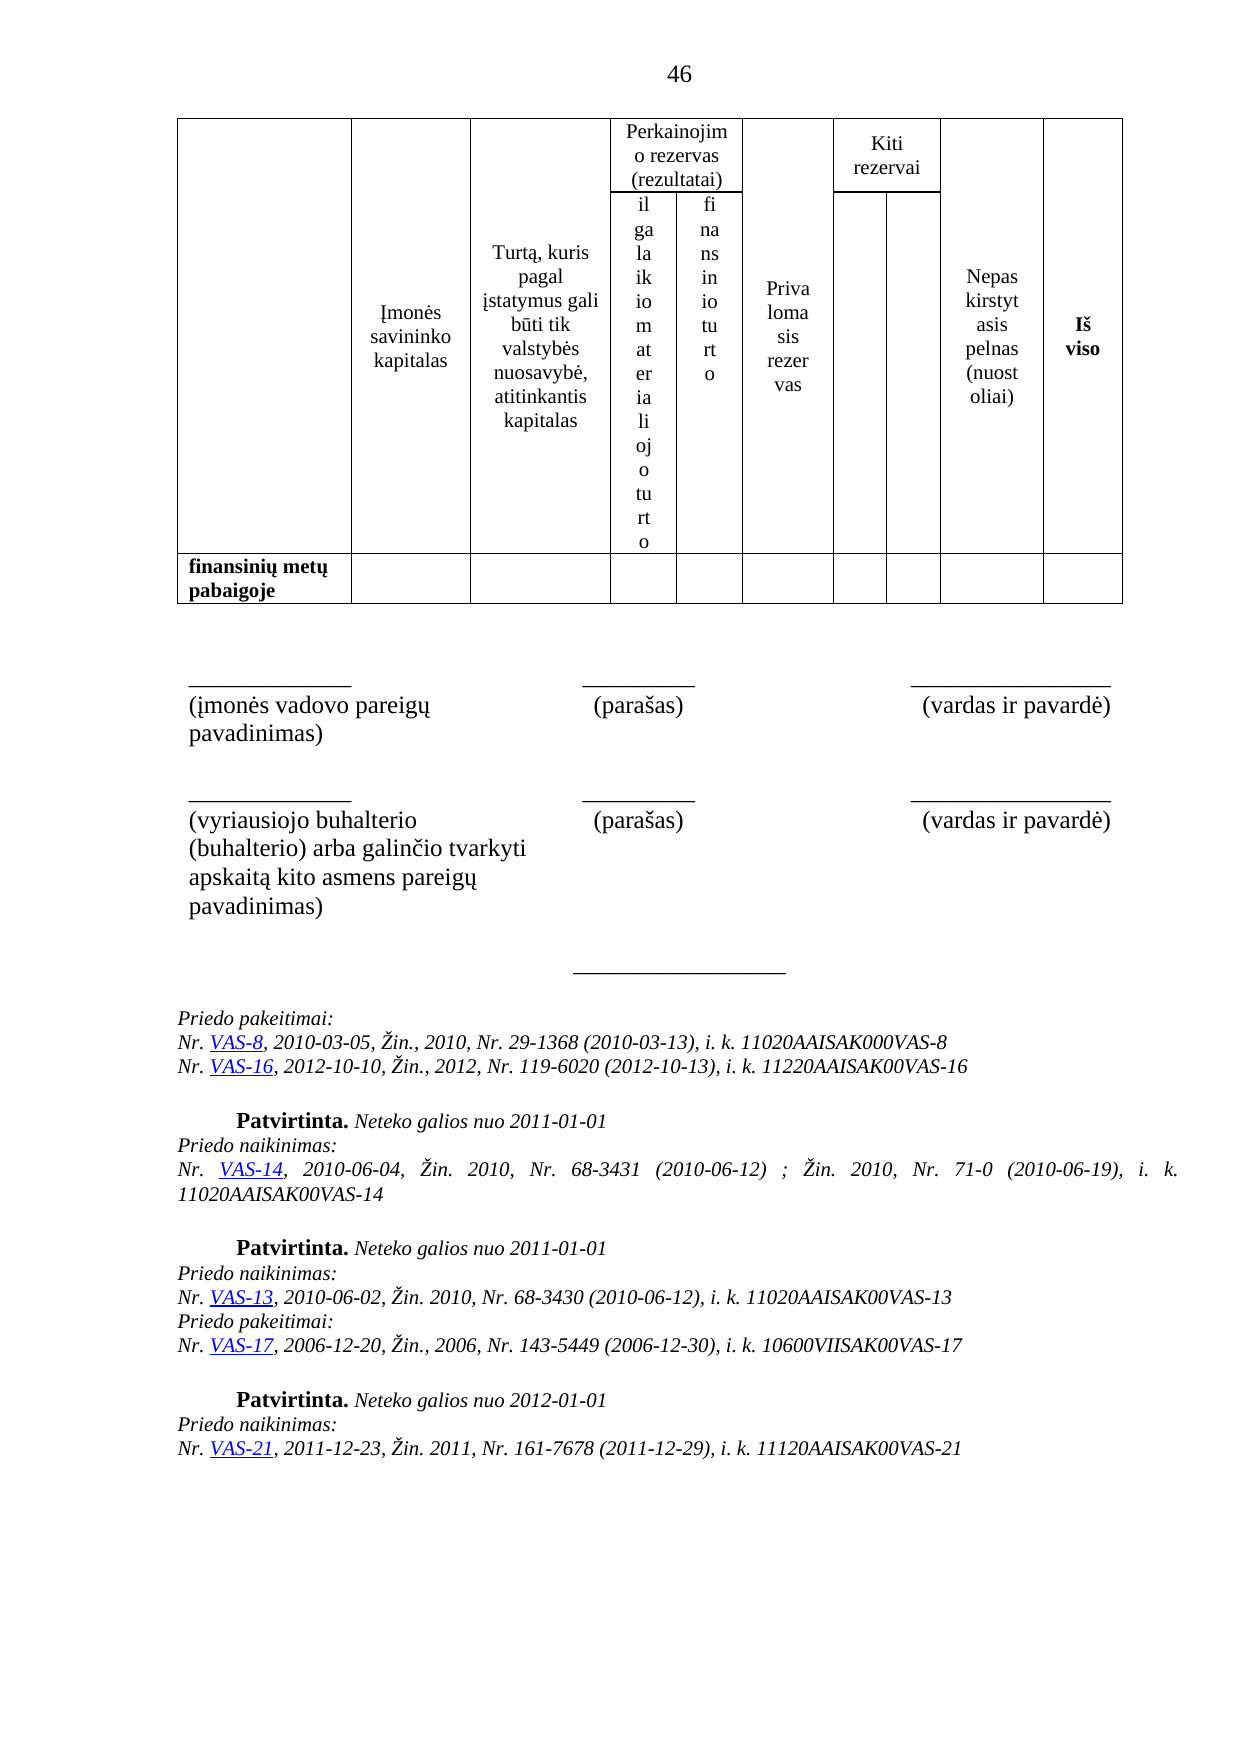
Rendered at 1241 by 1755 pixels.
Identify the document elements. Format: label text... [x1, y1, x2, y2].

table_cell [834, 554, 886, 602]
table_cell [1044, 554, 1122, 602]
text _________________ [177, 948, 1181, 977]
table_header ________________ (vardas ir pavardė) [726, 776, 1122, 920]
text Priedo pakeitimai: [177, 1006, 1181, 1030]
text Priedo naikinimas: [177, 1261, 1181, 1285]
table_cell [941, 554, 1043, 602]
text Priedo pakeitimai: [177, 1309, 1181, 1333]
text Nr. VAS-8, 2010-03-05, Žin., 2010, Nr. 29-1368 (2010-03-13), i. k. 11020AAISAK000VAS-8 [177, 1030, 1181, 1054]
text Priedo naikinimas: [177, 1412, 1181, 1436]
table_cell [611, 554, 676, 602]
table_header Įmonės savininko kapitalas [352, 119, 470, 553]
table_cell [677, 554, 742, 602]
table_header ________________ (vardas ir pavardė) [726, 661, 1122, 747]
table_cell ilgalaikio materialiojo turto [611, 193, 676, 553]
table_header Perkainojimo rezervas (rezultatai) [611, 119, 742, 191]
table_header _____________ (vyriausiojo buhalterio (buhalterio) arba galinčio tvarkyti apskaitą kito asmens pareigų pavadinimas) [177, 776, 551, 920]
table_cell finansinių metų pabaigoje [178, 554, 351, 602]
table_header Kiti rezervai [834, 119, 940, 191]
table_cell [352, 554, 470, 602]
table_header Privalomasis rezervas [743, 119, 833, 553]
text Priedo naikinimas: [177, 1133, 1181, 1157]
table_header _____________ (įmonės vadovo pareigų pavadinimas) [177, 661, 551, 747]
table_header Nepaskirstytasis pelnas (nuostoliai) [941, 119, 1043, 553]
table_cell finansinio turto [677, 193, 742, 553]
text Nr. VAS-17, 2006-12-20, Žin., 2006, Nr. 143-5449 (2006-12-30), i. k. 10600VIISAK00VAS-17 [177, 1333, 1181, 1357]
text Nr. VAS-13, 2010-06-02, Žin. 2010, Nr. 68-3430 (2010-06-12), i. k. 11020AAISAK00VAS-13 [177, 1285, 1181, 1309]
table_header Turtą, kuris pagal įstatymus gali būti tik valstybės nuosavybė, atitinkantis kapitalas [471, 119, 610, 553]
table_header [178, 119, 351, 553]
text Patvirtinta. Neteko galios nuo 2012-01-01 [177, 1386, 1181, 1412]
table_header Iš viso [1044, 119, 1122, 553]
text Nr. VAS-21, 2011-12-23, Žin. 2011, Nr. 161-7678 (2011-12-29), i. k. 11120AAISAK00VAS-21 [177, 1436, 1181, 1460]
table_cell [834, 193, 886, 553]
table_cell [471, 554, 610, 602]
table_cell [743, 554, 833, 602]
table_header _________ (parašas) [551, 661, 726, 747]
table_cell [887, 193, 940, 553]
text Patvirtinta. Neteko galios nuo 2011-01-01 [177, 1107, 1181, 1133]
table_header _________ (parašas) [551, 776, 726, 920]
text Nr. VAS-14, 2010-06-04, Žin. 2010, Nr. 68-3431 (2010-06-12) ; Žin. 2010, Nr. 71-0 (2010-06-19), i. k. 11020AAISAK00VAS-14 [177, 1157, 1181, 1206]
table_cell [887, 554, 940, 602]
text Nr. VAS-16, 2012-10-10, Žin., 2012, Nr. 119-6020 (2012-10-13), i. k. 11220AAISAK00VAS-16 [177, 1054, 1181, 1078]
text Patvirtinta. Neteko galios nuo 2011-01-01 [177, 1234, 1181, 1261]
